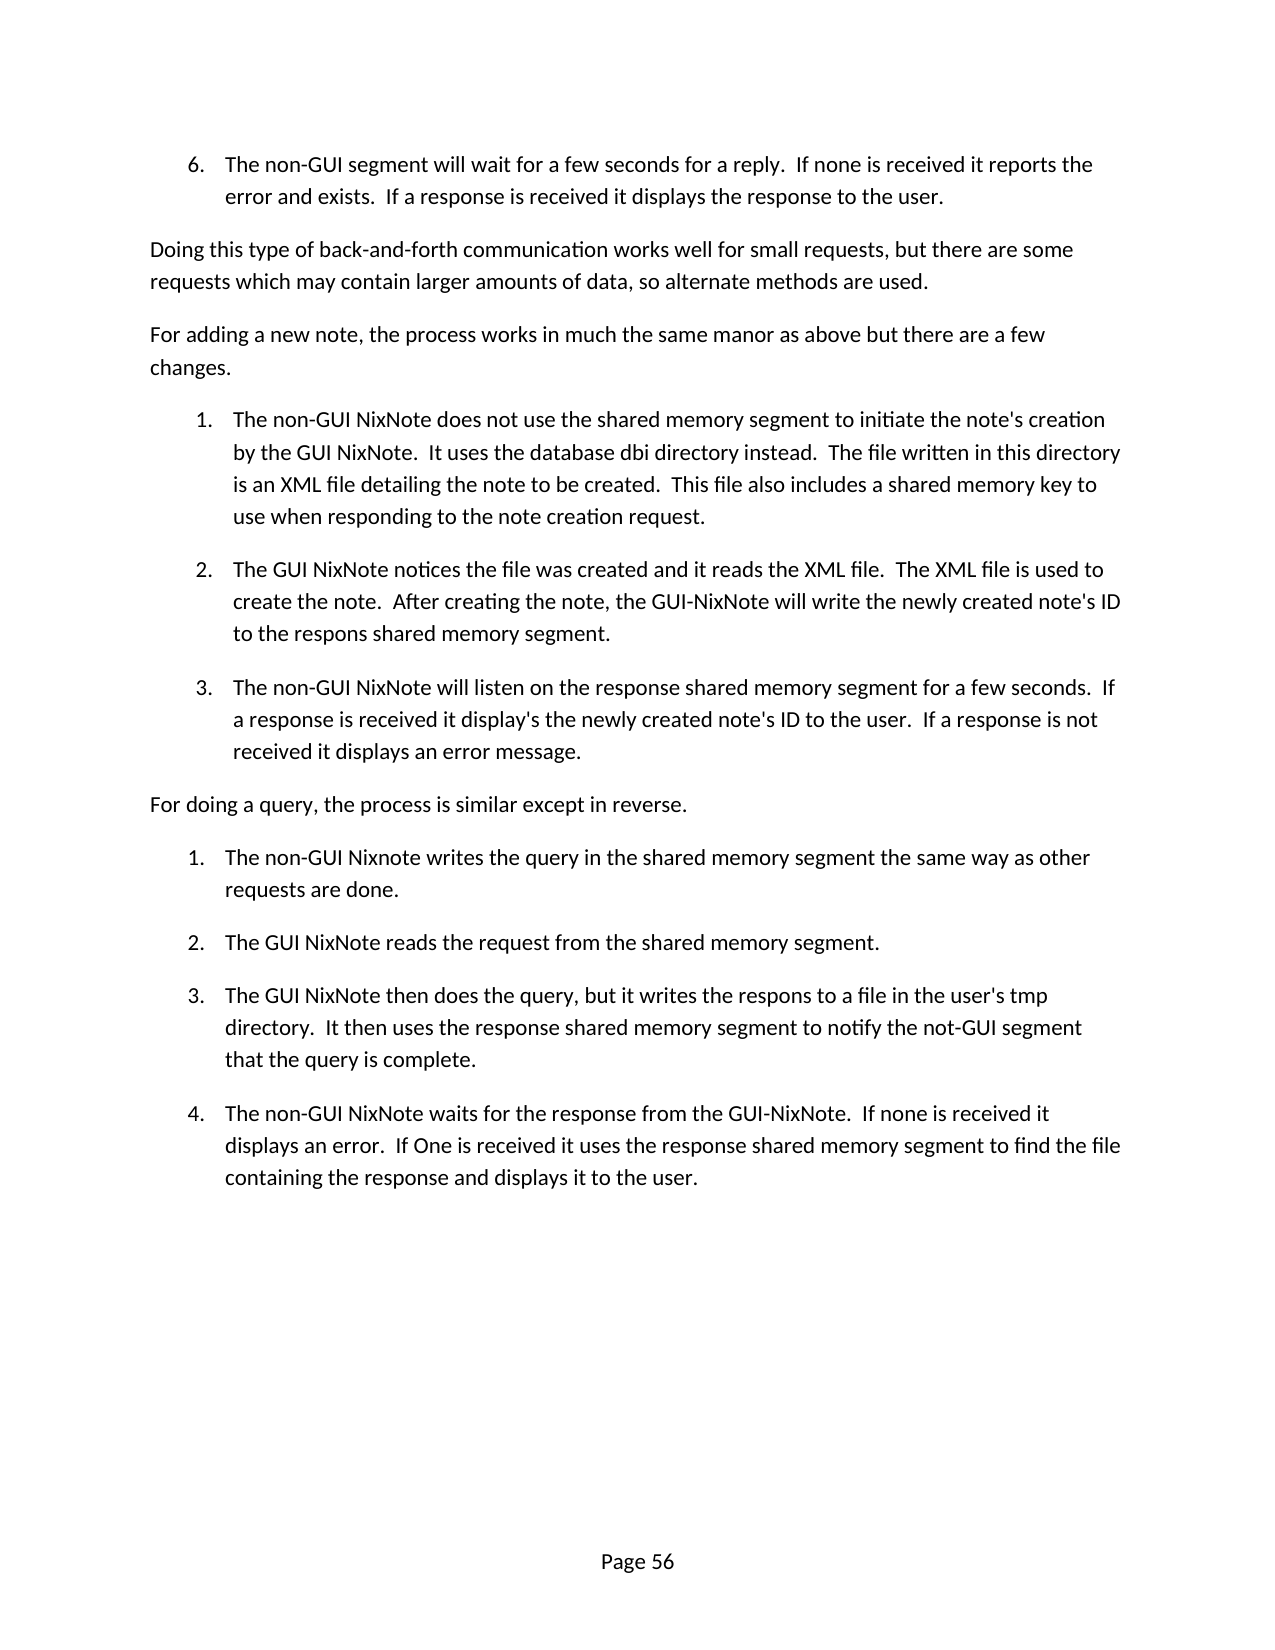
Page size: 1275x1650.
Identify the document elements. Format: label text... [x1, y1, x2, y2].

list The non-GUI NixNote does not use the shared memory segment to initiate the note's creation by the GUI NixNote. It uses the database dbi directory instead. The file written in this directory is an XML file detailing the note to be created. This file also includes a shared memory key to use when responding to the note creation request. [195, 406, 1125, 530]
text For doing a query, the process is similar except in reverse. [150, 790, 1125, 818]
list The GUI NixNote reads the request from the shared memory segment. [187, 928, 1125, 956]
list The non-GUI NixNote will listen on the response shared memory segment for a few seconds. If a response is received it display's the newly created note's ID to the user. If a response is not received it displays an error message. [195, 673, 1125, 765]
list The non-GUI NixNote waits for the response from the GUI-NixNote. If none is received it displays an error. If One is received it uses the response shared memory segment to find the file containing the response and displays it to the user. [187, 1099, 1125, 1191]
text Doing this type of back-and-forth communication works well for small requests, but there are some requests which may contain larger amounts of data, so alternate methods are used. [150, 235, 1125, 295]
list The non-GUI segment will wait for a few seconds for a reply. If none is received it reports the error and exists. If a response is received it displays the response to the user. [187, 150, 1125, 210]
list The non-GUI Nixnote writes the query in the shared memory segment the same way as other requests are done. [187, 843, 1125, 903]
text For adding a new note, the process works in much the same manor as above but there are a few changes. [150, 320, 1125, 381]
list The GUI NixNote then does the query, but it writes the respons to a file in the user's tmp directory. It then uses the response shared memory segment to notify the not-GUI segment that the query is complete. [187, 981, 1125, 1074]
list The GUI NixNote notices the file was created and it reads the XML file. The XML file is used to create the note. After creating the note, the GUI-NixNote will write the newly created note's ID to the respons shared memory segment. [195, 555, 1125, 648]
